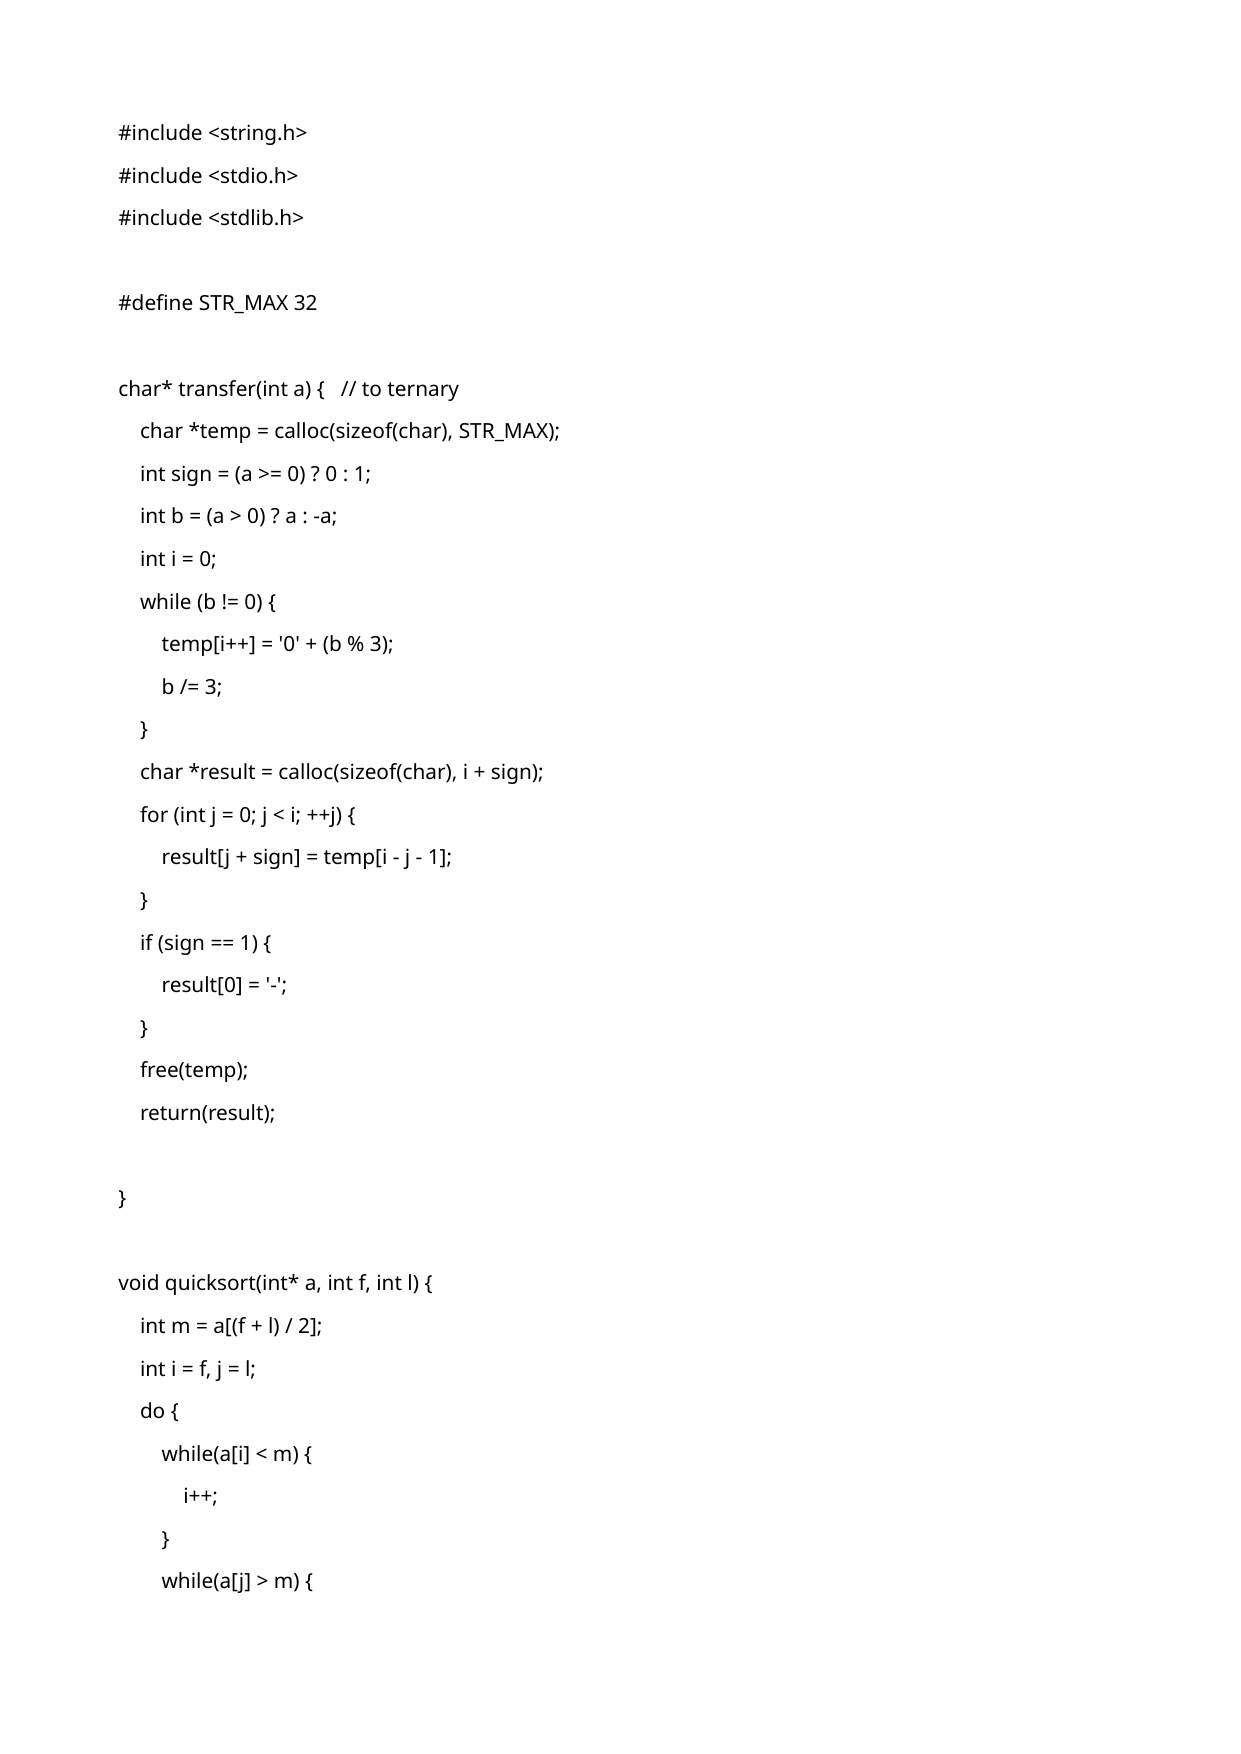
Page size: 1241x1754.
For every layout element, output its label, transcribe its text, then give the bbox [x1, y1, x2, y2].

text do { [118, 1396, 1122, 1425]
text result[0] = '-'; [118, 970, 1122, 999]
text #include <string.h> [118, 118, 1122, 147]
text int m = a[(f + l) / 2]; [118, 1311, 1122, 1339]
text while(a[j] > m) { [118, 1567, 1122, 1595]
text } [118, 1013, 1122, 1041]
text int i = f, j = l; [118, 1354, 1122, 1382]
text if (sign == 1) { [118, 928, 1122, 956]
text char* transfer(int a) { // to ternary [118, 374, 1122, 402]
text #include <stdlib.h> [118, 203, 1122, 232]
text int sign = (a >= 0) ? 0 : 1; [118, 459, 1122, 487]
text #define STR_MAX 32 [118, 288, 1122, 317]
text int i = 0; [118, 544, 1122, 573]
text } [118, 714, 1122, 743]
text return(result); [118, 1098, 1122, 1126]
text result[j + sign] = temp[i - j - 1]; [118, 842, 1122, 871]
text char *temp = calloc(sizeof(char), STR_MAX); [118, 416, 1122, 445]
text } [118, 1524, 1122, 1552]
text while (b != 0) { [118, 587, 1122, 615]
text } [118, 1183, 1122, 1212]
text } [118, 885, 1122, 913]
text free(temp); [118, 1055, 1122, 1084]
text b /= 3; [118, 672, 1122, 700]
text int b = (a > 0) ? a : -a; [118, 502, 1122, 530]
text char *result = calloc(sizeof(char), i + sign); [118, 757, 1122, 786]
text #include <stdio.h> [118, 161, 1122, 189]
text temp[i++] = '0' + (b % 3); [118, 629, 1122, 658]
text for (int j = 0; j < i; ++j) { [118, 800, 1122, 828]
text i++; [118, 1481, 1122, 1510]
text while(a[i] < m) { [118, 1439, 1122, 1467]
text void quicksort(int* a, int f, int l) { [118, 1268, 1122, 1297]
